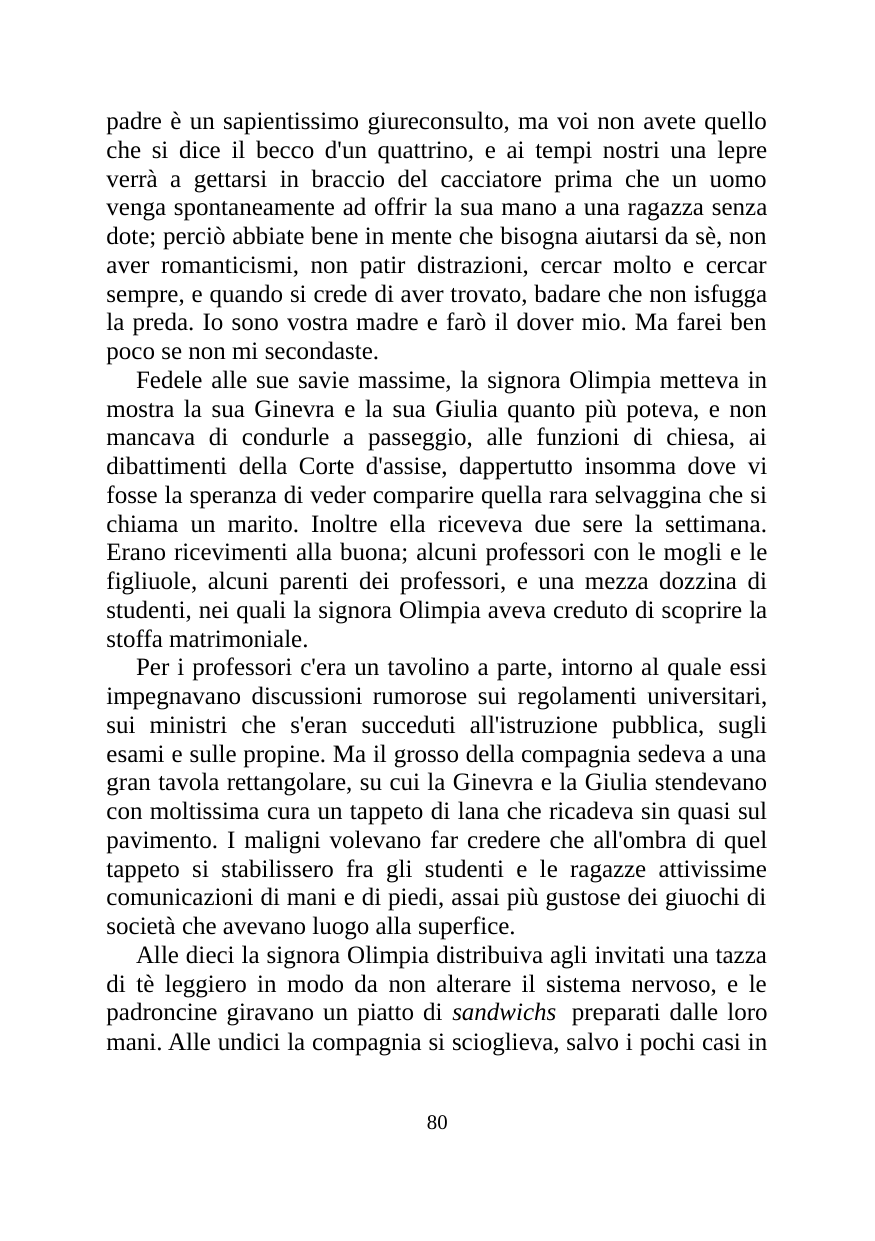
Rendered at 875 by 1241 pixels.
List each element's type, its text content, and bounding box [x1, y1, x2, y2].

text padre è un sapientissimo giureconsulto, ma voi non avete quello che si dice il becco d'un quattrino, e ai tempi nostri una lepre verrà a gettarsi in braccio del cacciatore prima che un uomo venga spontaneamente ad offrir la sua mano a una ragazza senza dote; perciò abbiate bene in mente che bisogna aiutarsi da sè, non aver romanticismi, non patir distrazioni, cercar molto e cercar sempre, e quando si crede di aver trovato, badare che non isfugga la preda. Io sono vostra madre e farò il dover mio. Ma farei ben poco se non mi secondaste. [106, 106, 768, 365]
text Alle dieci la signora Olimpia distribuiva agli invitati una tazza di tè leggiero in modo da non alterare il sistema nervoso, e le padroncine giravano un piatto di sandwichs preparati dalle loro mani. Alle undici la compagnia si scioglieva, salvo i pochi casi in [106, 940, 768, 1056]
text Fedele alle sue savie massime, la signora Olimpia metteva in mostra la sua Ginevra e la sua Giulia quanto più poteva, e non mancava di condurle a passeggio, alle funzioni di chiesa, ai dibattimenti della Corte d'assise, dappertutto insomma dove vi fosse la speranza di veder comparire quella rara selvaggina che si chiama un marito. Inoltre ella riceveva due sere la settimana. Erano ricevimenti alla buona; alcuni professori con le mogli e le figliuole, alcuni parenti dei professori, e una mezza dozzina di studenti, nei quali la signora Olimpia aveva creduto di scoprire la stoffa matrimoniale. [106, 365, 768, 652]
text Per i professori c'era un tavolino a parte, intorno al quale essi impegnavano discussioni rumorose sui regolamenti universitari, sui ministri che s'eran succeduti all'istruzione pubblica, sugli esami e sulle propine. Ma il grosso della compagnia sedeva a una gran tavola rettangolare, su cui la Ginevra e la Giulia stendevano con moltissima cura un tappeto di lana che ricadeva sin quasi sul pavimento. I maligni volevano far credere che all'ombra di quel tappeto si stabilissero fra gli studenti e le ragazze attivissime comunicazioni di mani e di piedi, assai più gustose dei giuochi di società che avevano luogo alla superfice. [106, 652, 768, 940]
